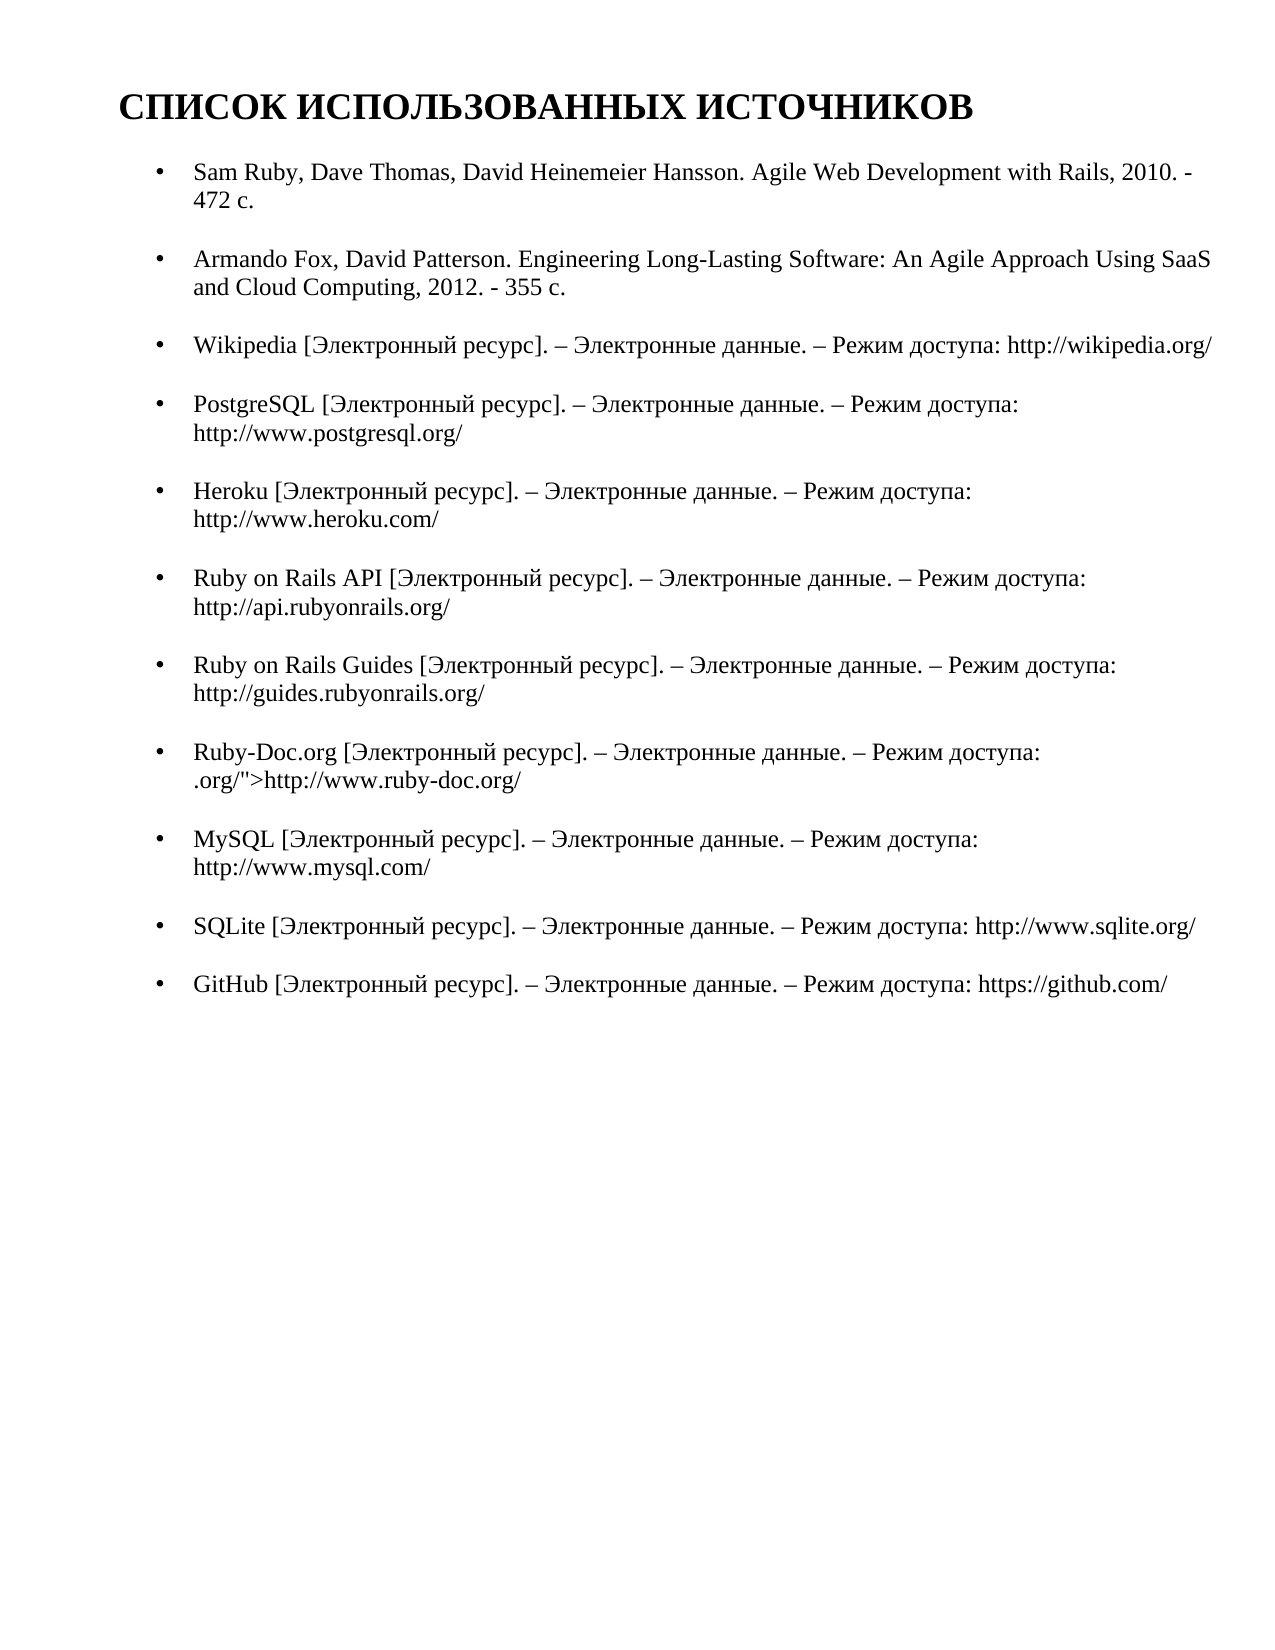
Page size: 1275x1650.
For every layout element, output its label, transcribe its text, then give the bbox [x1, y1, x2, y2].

list SQLite [Электронный ресурс]. – Электронные данные. – Режим доступа: http://www.sqlite.org/ [156, 911, 1216, 939]
list PostgreSQL [Электронный ресурс]. – Электронные данные. – Режим доступа: http://www.postgresql.org/ [156, 389, 1216, 446]
list Ruby on Rails Guides [Электронный ресурс]. – Электронные данные. – Режим доступа: http://guides.rubyonrails.org/ [156, 650, 1216, 707]
list Ruby on Rails API [Электронный ресурс]. – Электронные данные. – Режим доступа: http://api.rubyonrails.org/ [156, 563, 1216, 620]
list GitHub [Электронный ресурс]. – Электронные данные. – Режим доступа: https://github.com/ [156, 969, 1216, 998]
list Armando Fox, David Patterson. Engineering Long-Lasting Software: An Agile Approach Using SaaS and Cloud Computing, 2012. - 355 с. [156, 244, 1216, 301]
list MySQL [Электронный ресурс]. – Электронные данные. – Режим доступа: http://www.mysql.com/ [156, 824, 1216, 881]
list Ruby-Doc.org [Электронный ресурс]. – Электронные данные. – Режим доступа: .org/">http://www.ruby-doc.org/ [156, 737, 1216, 794]
subtitle СПИСОК ИСПОЛЬЗОВАННЫХ ИСТОЧНИКОВ [118, 84, 1216, 127]
list Sam Ruby, Dave Thomas, David Heinemeier Hansson. Agile Web Development with Rails, 2010. - 472 с. [156, 157, 1216, 214]
list Heroku [Электронный ресурс]. – Электронные данные. – Режим доступа: http://www.heroku.com/ [156, 476, 1216, 533]
list Wikipedia [Электронный ресурс]. – Электронные данные. – Режим доступа: http://wikipedia.org/ [156, 331, 1216, 359]
